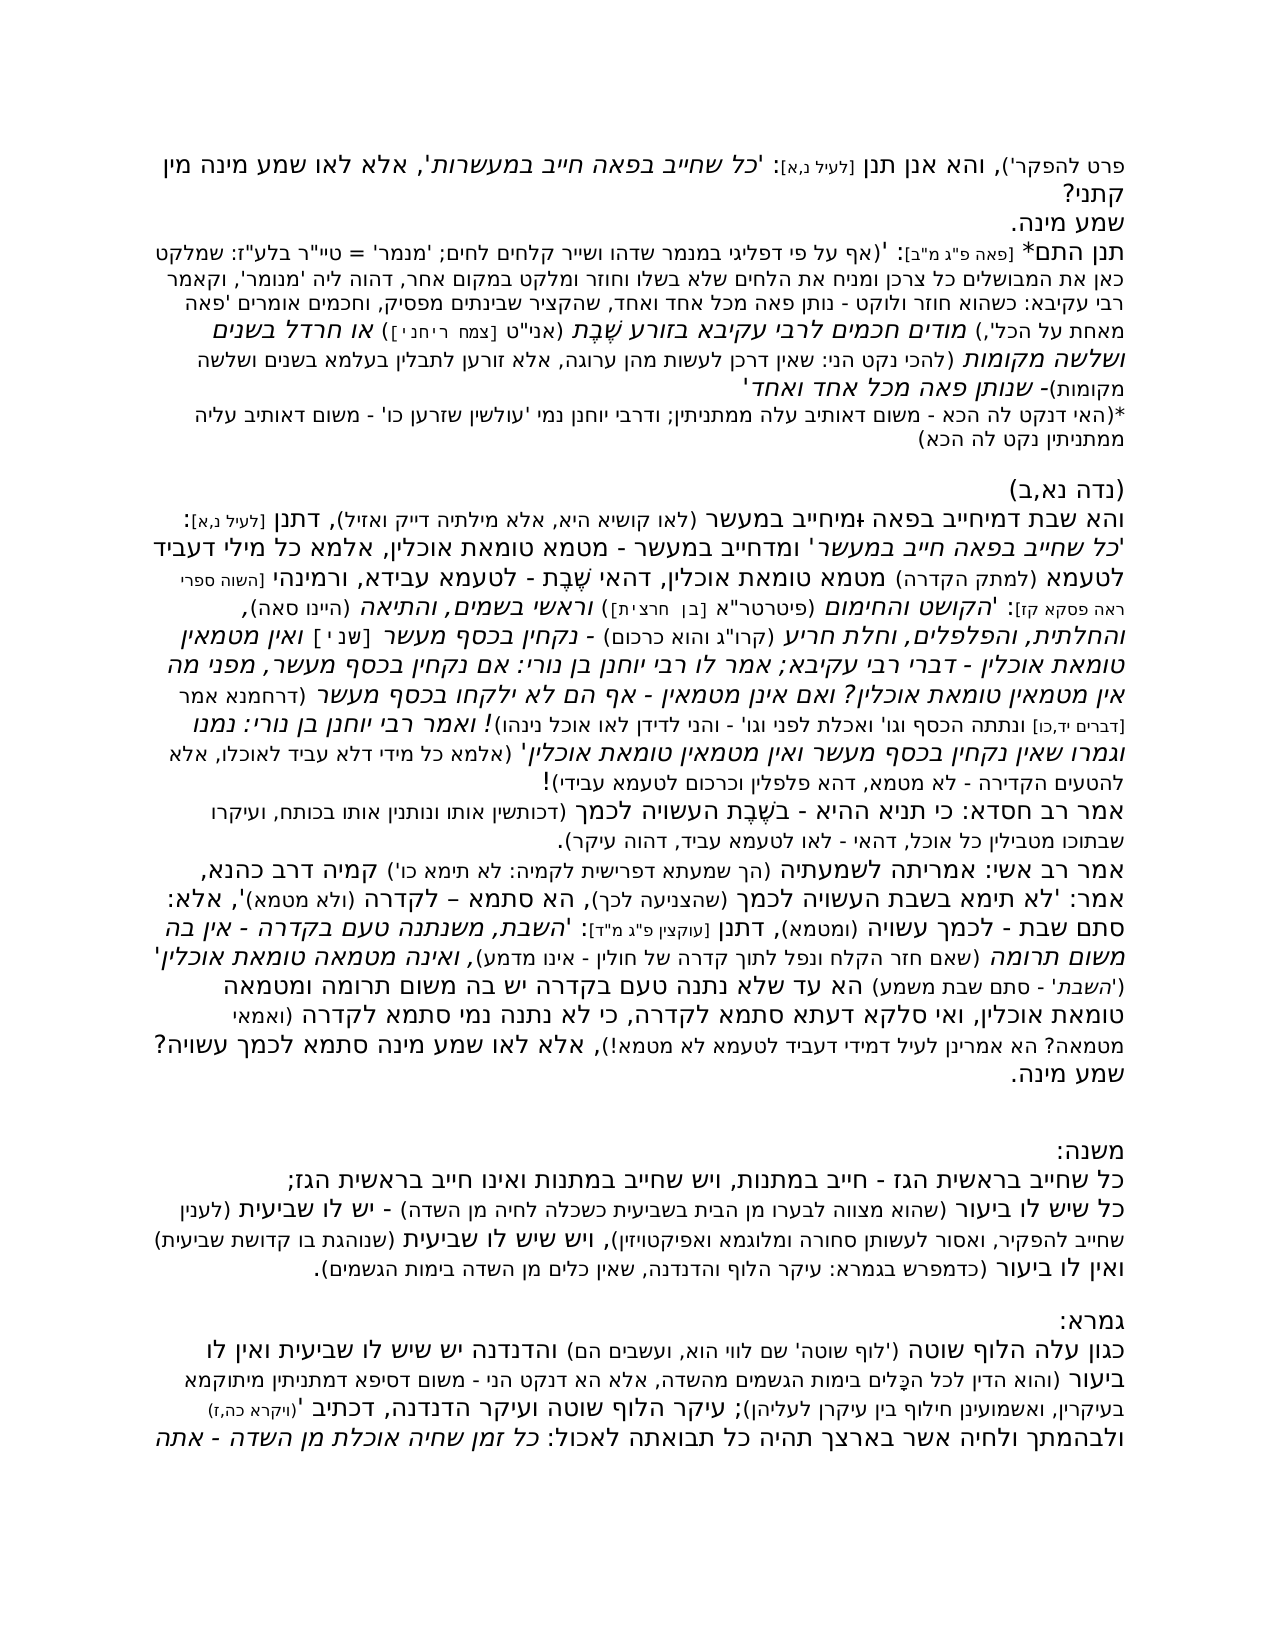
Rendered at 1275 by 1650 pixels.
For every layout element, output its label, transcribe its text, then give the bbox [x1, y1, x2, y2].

text שמע מינה. [150, 1059, 1125, 1088]
text והא שבת דמיחייב בפאה ומיחייב במעשר (לאו קושיא היא, אלא מילתיה דייק ואזיל), דתנן [לעיל נ,א]: 'כל שחייב בפאה חייב במעשר' ומדחייב במעשר - מטמא טומאת אוכלין, אלמא כל מילי דעביד לטעמא (למתק הקדרה) מטמא טומאת אוכלין, דהאי שֶׁבֶת - לטעמא עבידא, ורמינהי [השוה ספרי ראה פסקא קז]: 'הקושט והחימום (פיטרטר"א [בן חרצית]) וראשי בשמים, והתיאה (היינו סאה), והחלתית, והפלפלים, וחלת חריע (קרו"ג והוא כרכום) - נקחין בכסף מעשר [שני] ואין מטמאין טומאת אוכלין - דברי רבי עקיבא; אמר לו רבי יוחנן בן נורי: אם נקחין בכסף מעשר, מפני מה אין מטמאין טומאת אוכלין? ואם אינן מטמאין - אף הם לא ילקחו בכסף מעשר (דרחמנא אמר [דברים יד,כו] ונתתה הכסף וגו' ואכלת לפני וגו' - והני לדידן לאו אוכל נינהו)! ואמר רבי יוחנן בן נורי: נמנו וגמרו שאין נקחין בכסף מעשר ואין מטמאין טומאת אוכלין' (אלמא כל מידי דלא עביד לאוכלו, אלא להטעים הקדירה - לא מטמא, דהא פלפלין וכרכום לטעמא עבידי)! [150, 504, 1125, 796]
text (נדה נא,ב) [150, 475, 1125, 504]
text תנן התם* [פאה פ"ג מ"ב]: '(אף על פי דפליגי במנמר שדהו ושייר קלחים לחים; 'מנמר' = טיי"ר בלע"ז: שמלקט כאן את המבושלים כל צרכן ומניח את הלחים שלא בשלו וחוזר ומלקט במקום אחר, דהוה ליה 'מנומר', וקאמר רבי עקיבא: כשהוא חוזר ולוקט - נותן פאה מכל אחד ואחד, שהקציר שבינתים מפסיק, וחכמים אומרים 'פאה מאחת על הכל',) מודים חכמים לרבי עקיבא בזורע שֶׁבֶת (אני"ט [צמח ריחני]) או חרדל בשנים ושלשה מקומות (להכי נקט הני: שאין דרכן לעשות מהן ערוגה, אלא זורען לתבלין בעלמא בשנים ושלשה מקומות)- שנותן פאה מכל אחד ואחד' [150, 237, 1125, 403]
text *(האי דנקט לה הכא - משום דאותיב עלה ממתניתין; ודרבי יוחנן נמי 'עולשין שזרען כו' - משום דאותיב עליה ממתניתין נקט לה הכא) [150, 403, 1125, 451]
text אמר רב חסדא: כי תניא ההיא - בשֶׁבֶת העשויה לכמך (דכותשין אותו ונותנין אותו בכותח, ועיקרו שבתוכו מטבילין כל אוכל, דהאי - לאו לטעמא עביד, דהוה עיקר). [150, 796, 1125, 855]
text גמרא: [150, 1306, 1125, 1335]
text משנה: [150, 1136, 1125, 1165]
text שמע מינה. [150, 208, 1125, 237]
text - פרט להפקר'), והא אנן תנן [לעיל נ,א]: 'כל שחייב בפאה חייב במעשרות', אלא לאו שמע מינה מין קתני? [150, 150, 1125, 208]
text אמר רב אשי: אמריתה לשמעתיה (הך שמעתא דפרישית לקמיה: לא תימא כו') קמיה דרב כהנא, אמר: 'לא תימא בשבת העשויה לכמך (שהצניעה לכך), הא סתמא – לקדרה (ולא מטמא)', אלא: סתם שבת - לכמך עשויה (ומטמא), דתנן [עוקצין פ"ג מ"ד]: 'השבת, משנתנה טעם בקדרה - אין בה משום תרומה (שאם חזר הקלח ונפל לתוך קדרה של חולין - אינו מדמע), ואינה מטמאה טומאת אוכלין' ('השבת' - סתם שבת משמע) הא עד שלא נתנה טעם בקדרה יש בה משום תרומה ומטמאה טומאת אוכלין, ואי סלקא דעתא סתמא לקדרה, כי לא נתנה נמי סתמא לקדרה (ואמאי מטמאה? הא אמרינן לעיל דמידי דעביד לטעמא לא מטמא!), אלא לאו שמע מינה סתמא לכמך עשויה? [150, 855, 1125, 1059]
text כגון עלה הלוף שוטה ('לוף שוטה' שם לווי הוא, ועשבים הם) והדנדנה יש שיש לו שביעית ואין לו ביעור (והוא הדין לכל הכָּלים בימות הגשמים מהשדה, אלא הא דנקט הני - משום דסיפא דמתניתין מיתוקמא בעיקרין, ואשמועינן חילוף בין עיקרן לעליהן); עיקר הלוף שוטה ועיקר הדנדנה, דכתיב '(ויקרא כה,ז) ולבהמתך ולחיה אשר בארצך תהיה כל תבואתה לאכול: כל זמן שחיה אוכלת מן השדה - אתה [150, 1335, 1125, 1452]
text כל שיש לו ביעור (שהוא מצווה לבערו מן הבית בשביעית כשכלה לחיה מן השדה) - יש לו שביעית (לענין שחייב להפקיר, ואסור לעשותן סחורה ומלוגמא ואפיקטויזין), ויש שיש לו שביעית (שנוהגת בו קדושת שביעית) ואין לו ביעור (כדמפרש בגמרא: עיקר הלוף והדנדנה, שאין כלים מן השדה בימות הגשמים). [150, 1194, 1125, 1282]
text כל שחייב בראשית הגז - חייב במתנות, ויש שחייב במתנות ואינו חייב בראשית הגז; [150, 1165, 1125, 1194]
